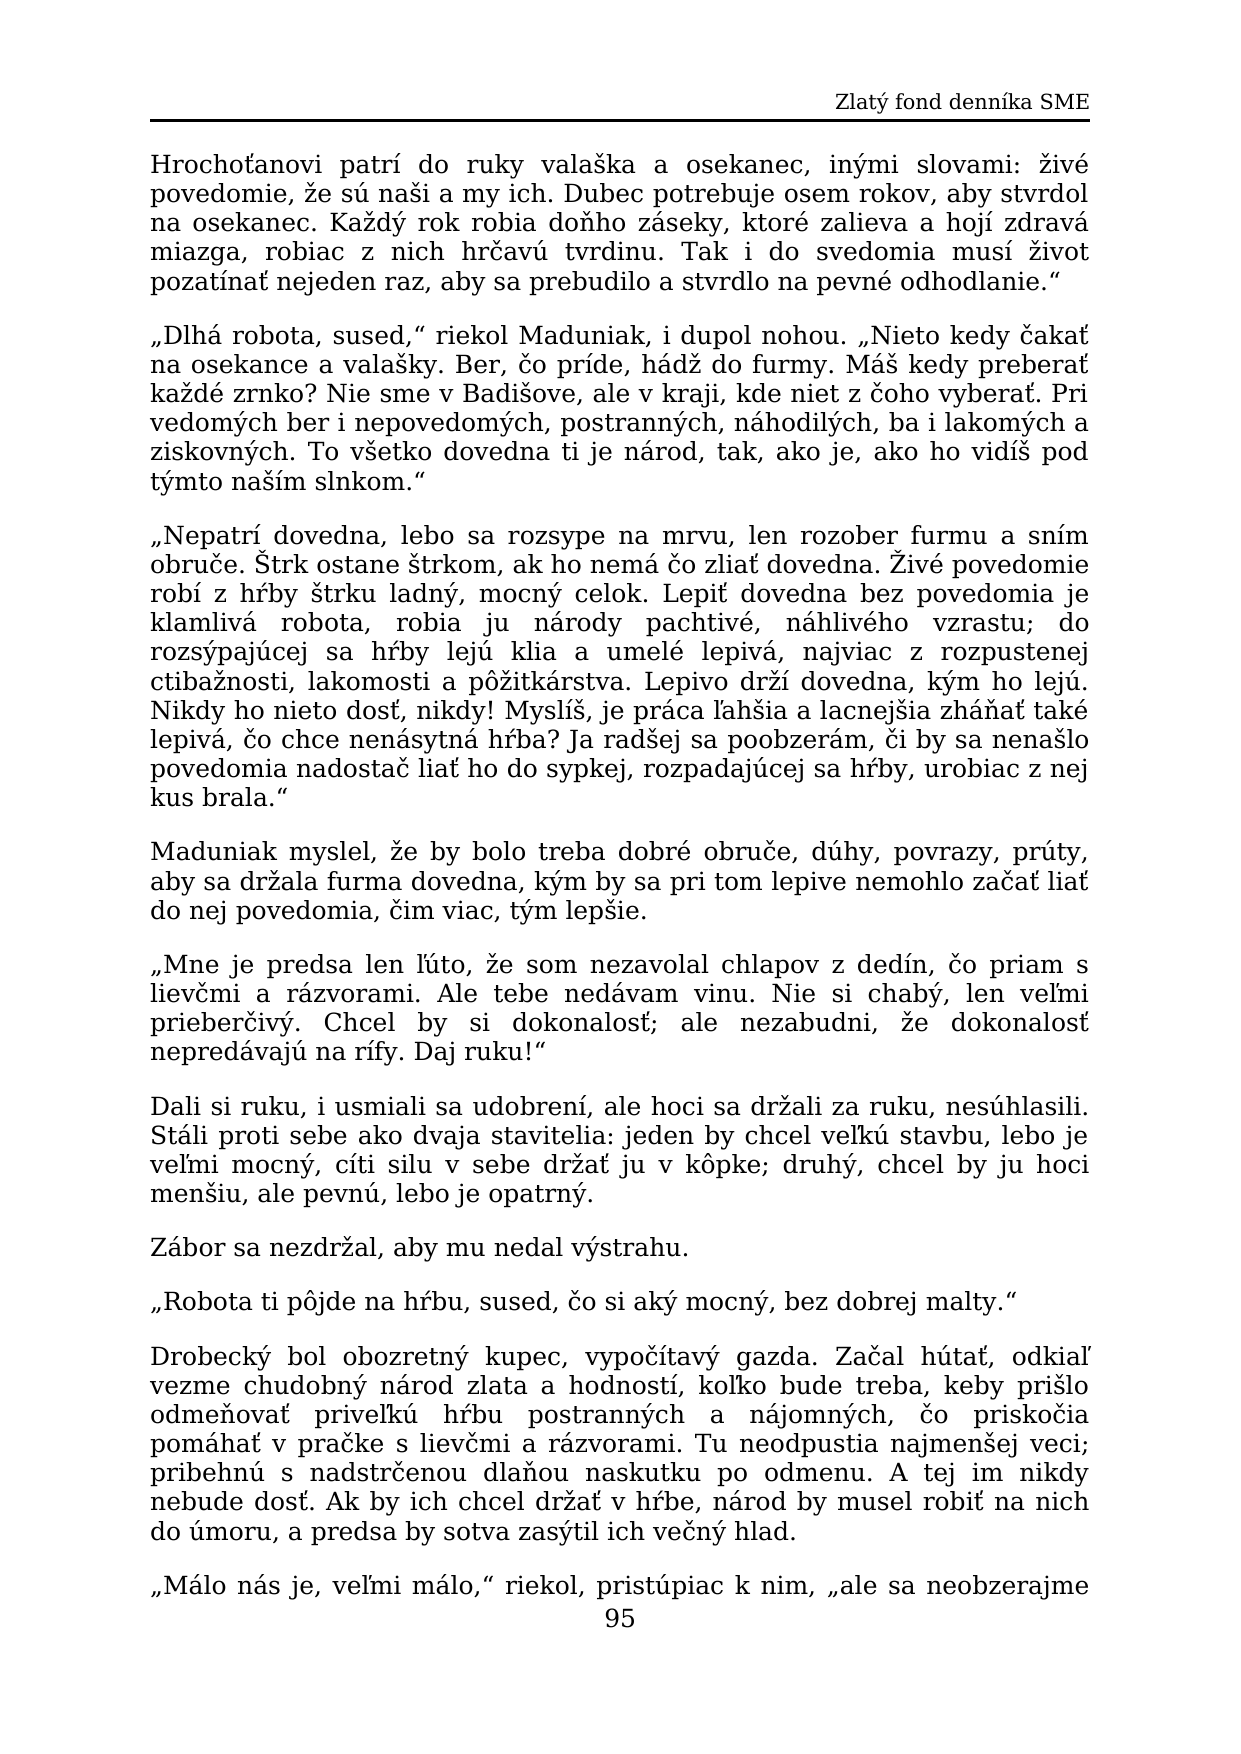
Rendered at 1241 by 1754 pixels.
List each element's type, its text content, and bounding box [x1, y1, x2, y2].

text Hrochoťanovi patrí do ruky valaška a osekanec, inými slovami: živé povedomie, že sú naši a my ich. Dubec potrebuje osem rokov, aby stvrdol na osekanec. Každý rok robia doňho záseky, ktoré zalieva a hojí zdravá miazga, robiac z nich hrčavú tvrdinu. Tak i do svedomia musí život pozatínať nejeden raz, aby sa prebudilo a stvrdlo na pevné odhodlanie.“ [150, 150, 1090, 296]
text Dali si ruku, i usmiali sa udobrení, ale hoci sa držali za ruku, nesúhlasili. Stáli proti sebe ako dvaja stavitelia: jeden by chcel veľkú stavbu, lebo je veľmi mocný, cíti silu v sebe držať ju v kôpke; druhý, chcel by ju hoci menšiu, ale pevnú, lebo je opatrný. [150, 1092, 1090, 1208]
text „Dlhá robota, sused,“ riekol Maduniak, i dupol nohou. „Nieto kedy čakať na osekance a valašky. Ber, čo príde, hádž do furmy. Máš kedy preberať každé zrnko? Nie sme v Badišove, ale v kraji, kde niet z čoho vyberať. Pri vedomých ber i nepovedomých, postranných, náhodilých, ba i lakomých a ziskovných. To všetko dovedna ti je národ, tak, ako je, ako ho vidíš pod týmto naším slnkom.“ [150, 321, 1090, 496]
text „Nepatrí dovedna, lebo sa rozsype na mrvu, len rozober furmu a sním obruče. Štrk ostane štrkom, ak ho nemá čo zliať dovedna. Živé povedomie robí z hŕby štrku ladný, mocný celok. Lepiť dovedna bez povedomia je klamlivá robota, robia ju národy pachtivé, náhlivého vzrastu; do rozsýpajúcej sa hŕby lejú klia a umelé lepivá, najviac z rozpustenej ctibažnosti, lakomosti a pôžitkárstva. Lepivo drží dovedna, kým ho lejú. Nikdy ho nieto dosť, nikdy! Myslíš, je práca ľahšia a lacnejšia zháňať také lepivá, čo chce nenásytná hŕba? Ja radšej sa poobzerám, či by sa nenašlo povedomia nadostač liať ho do sypkej, rozpadajúcej sa hŕby, urobiac z nej kus brala.“ [150, 521, 1090, 812]
text Zábor sa nezdržal, aby mu nedal výstrahu. [150, 1233, 1090, 1262]
text „Robota ti pôjde na hŕbu, sused, čo si aký mocný, bez dobrej malty.“ [150, 1287, 1090, 1317]
text Drobecký bol obozretný kupec, vypočítavý gazda. Začal hútať, odkiaľ vezme chudobný národ zlata a hodností, koľko bude treba, keby prišlo odmeňovať priveľkú hŕbu postranných a nájomných, čo priskočia pomáhať v pračke s lievčmi a rázvorami. Tu neodpustia najmenšej veci; pribehnú s nadstrčenou dlaňou naskutku po odmenu. A tej im nikdy nebude dosť. Ak by ich chcel držať v hŕbe, národ by musel robiť na nich do úmoru, a predsa by sotva zasýtil ich večný hlad. [150, 1342, 1090, 1546]
text „Málo nás je, veľmi málo,“ riekol, pristúpiac k nim, „ale sa neobzerajme [150, 1571, 1090, 1600]
text Maduniak myslel, že by bolo treba dobré obruče, dúhy, povrazy, prúty, aby sa držala furma dovedna, kým by sa pri tom lepive nemohlo začať liať do nej povedomia, čim viac, tým lepšie. [150, 837, 1090, 925]
text „Mne je predsa len ľúto, že som nezavolal chlapov z dedín, čo priam s lievčmi a rázvorami. Ale tebe nedávam vinu. Nie si chabý, len veľmi prieberčivý. Chcel by si dokonalosť; ale nezabudni, že dokonalosť nepredávajú na rífy. Daj ruku!“ [150, 950, 1090, 1067]
